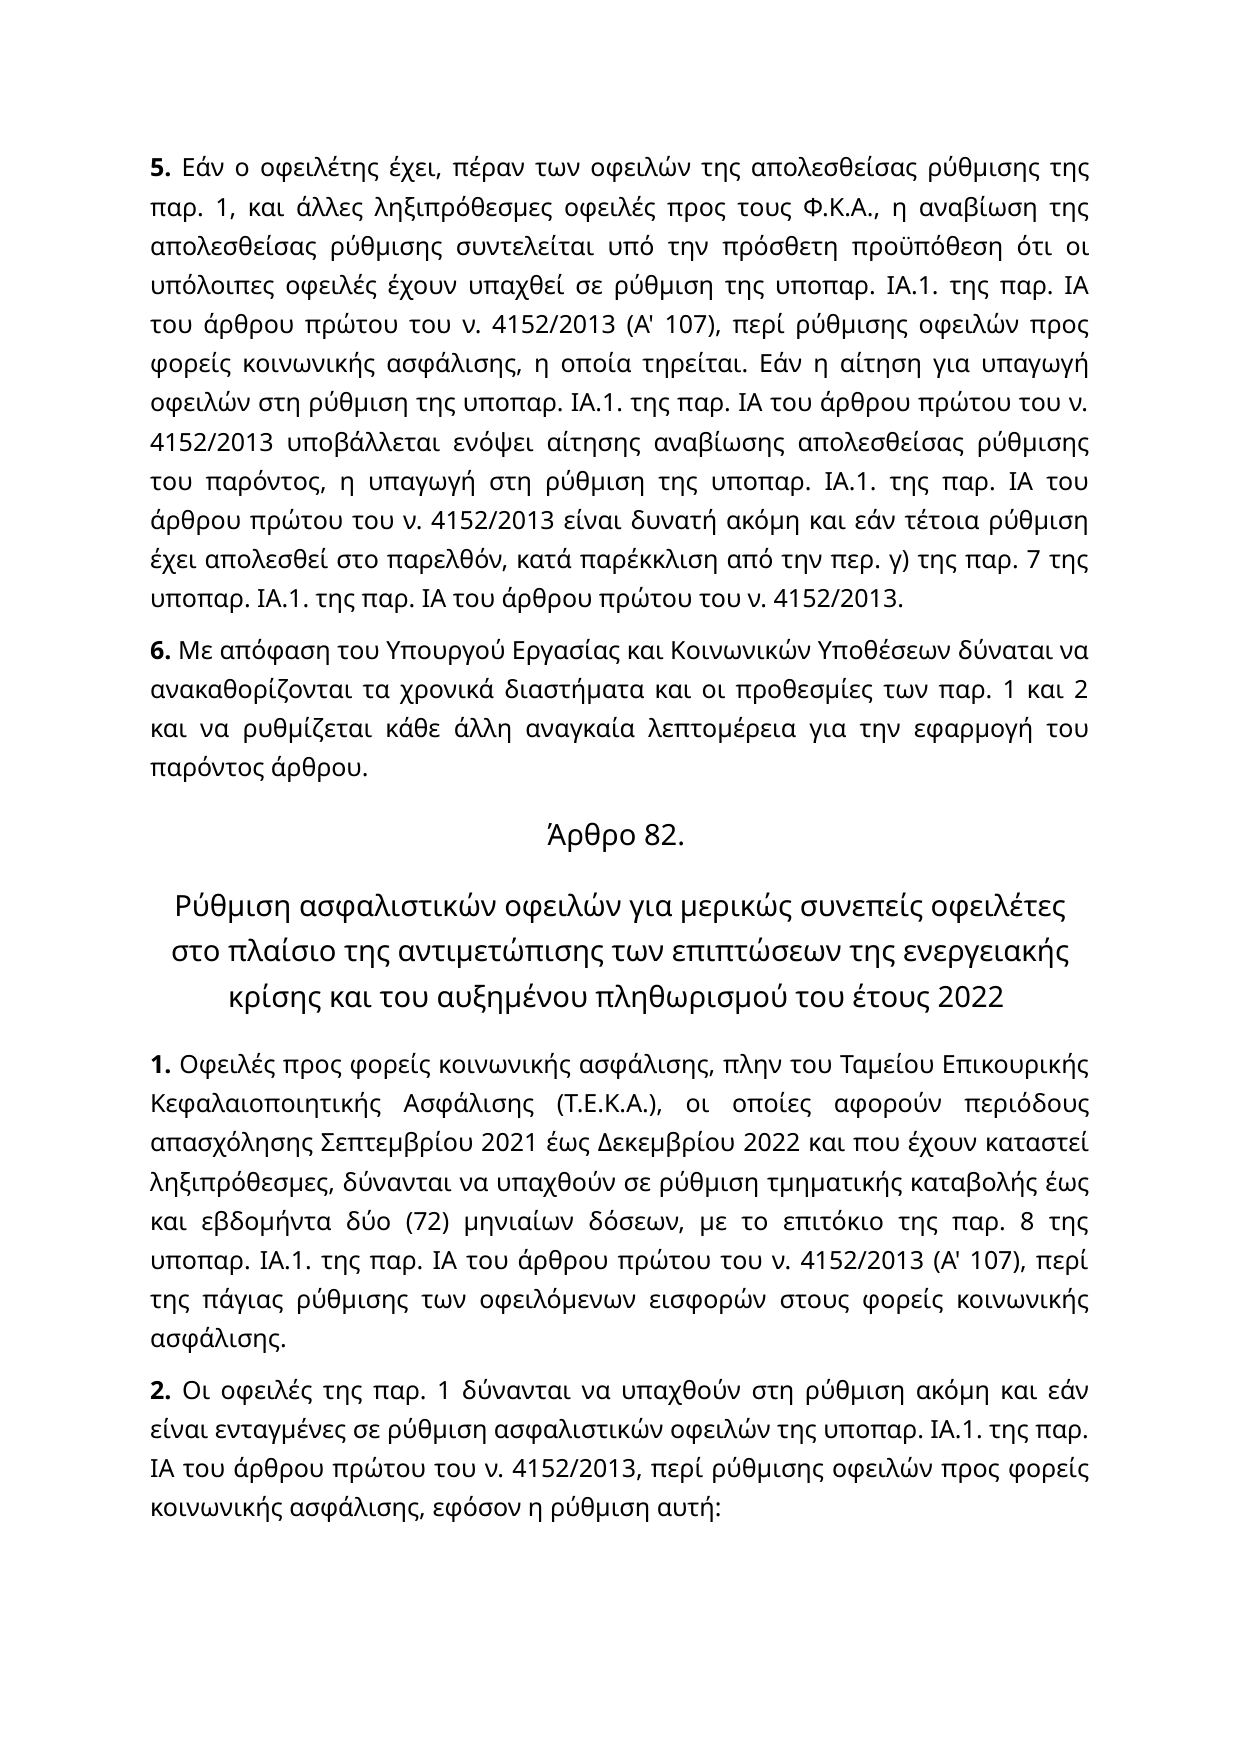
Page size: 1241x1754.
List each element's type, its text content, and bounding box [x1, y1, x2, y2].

subtitle Ρύθμιση ασφαλιστικών οφειλών για μερικώς συνεπείς οφειλέτες στο πλαίσιο της αντιμετώπισης των επιπτώσεων της ενεργειακής κρίσης και του αυξημένου πληθωρισμού του έτους 2022 [150, 885, 1090, 1016]
subtitle Άρθρο 82. [150, 814, 1090, 854]
text 1. Οφειλές προς φορείς κοινωνικής ασφάλισης, πλην του Ταμείου Επικουρικής Κεφαλαιοποιητικής Ασφάλισης (Τ.Ε.Κ.Α.), οι οποίες αφορούν περιόδους απασχόλησης Σεπτεμβρίου 2021 έως Δεκεμβρίου 2022 και που έχουν καταστεί ληξιπρόθεσμες, δύνανται να υπαχθούν σε ρύθμιση τμηματικής καταβολής έως και εβδομήντα δύο (72) μηνιαίων δόσεων, με το επιτόκιο της παρ. 8 της υποπαρ. ΙΑ.1. της παρ. ΙΑ του άρθρου πρώτου του ν. 4152/2013 (Α' 107), περί της πάγιας ρύθμισης των οφειλόμενων εισφορών στους φορείς κοινωνικής ασφάλισης. [150, 1047, 1090, 1355]
text 2. Οι οφειλές της παρ. 1 δύνανται να υπαχθούν στη ρύθμιση ακόμη και εάν είναι ενταγμένες σε ρύθμιση ασφαλιστικών οφειλών της υποπαρ. ΙΑ.1. της παρ. ΙΑ του άρθρου πρώτου του ν. 4152/2013, περί ρύθμισης οφειλών προς φορείς κοινωνικής ασφάλισης, εφόσον η ρύθμιση αυτή: [150, 1372, 1090, 1524]
text 5. Εάν ο οφειλέτης έχει, πέραν των οφειλών της απολεσθείσας ρύθμισης της παρ. 1, και άλλες ληξιπρόθεσμες οφειλές προς τους Φ.Κ.Α., η αναβίωση της απολεσθείσας ρύθμισης συντελείται υπό την πρόσθετη προϋπόθεση ότι οι υπόλοιπες οφειλές έχουν υπαχθεί σε ρύθμιση της υποπαρ. ΙΑ.1. της παρ. ΙΑ του άρθρου πρώτου του ν. 4152/2013 (Α' 107), περί ρύθμισης οφειλών προς φορείς κοινωνικής ασφάλισης, η οποία τηρείται. Εάν η αίτηση για υπαγωγή οφειλών στη ρύθμιση της υποπαρ. ΙΑ.1. της παρ. ΙΑ του άρθρου πρώτου του ν. 4152/2013 υποβάλλεται ενόψει αίτησης αναβίωσης απολεσθείσας ρύθμισης του παρόντος, η υπαγωγή στη ρύθμιση της υποπαρ. ΙΑ.1. της παρ. ΙΑ του άρθρου πρώτου του ν. 4152/2013 είναι δυνατή ακόμη και εάν τέτοια ρύθμιση έχει απολεσθεί στο παρελθόν, κατά παρέκκλιση από την περ. γ) της παρ. 7 της υποπαρ. ΙΑ.1. της παρ. ΙΑ του άρθρου πρώτου του ν. 4152/2013. [150, 150, 1090, 615]
text 6. Με απόφαση του Υπουργού Εργασίας και Κοινωνικών Υποθέσεων δύναται να ανακαθορίζονται τα χρονικά διαστήματα και οι προθεσμίες των παρ. 1 και 2 και να ρυθμίζεται κάθε άλλη αναγκαία λεπτομέρεια για την εφαρμογή του παρόντος άρθρου. [150, 632, 1090, 784]
